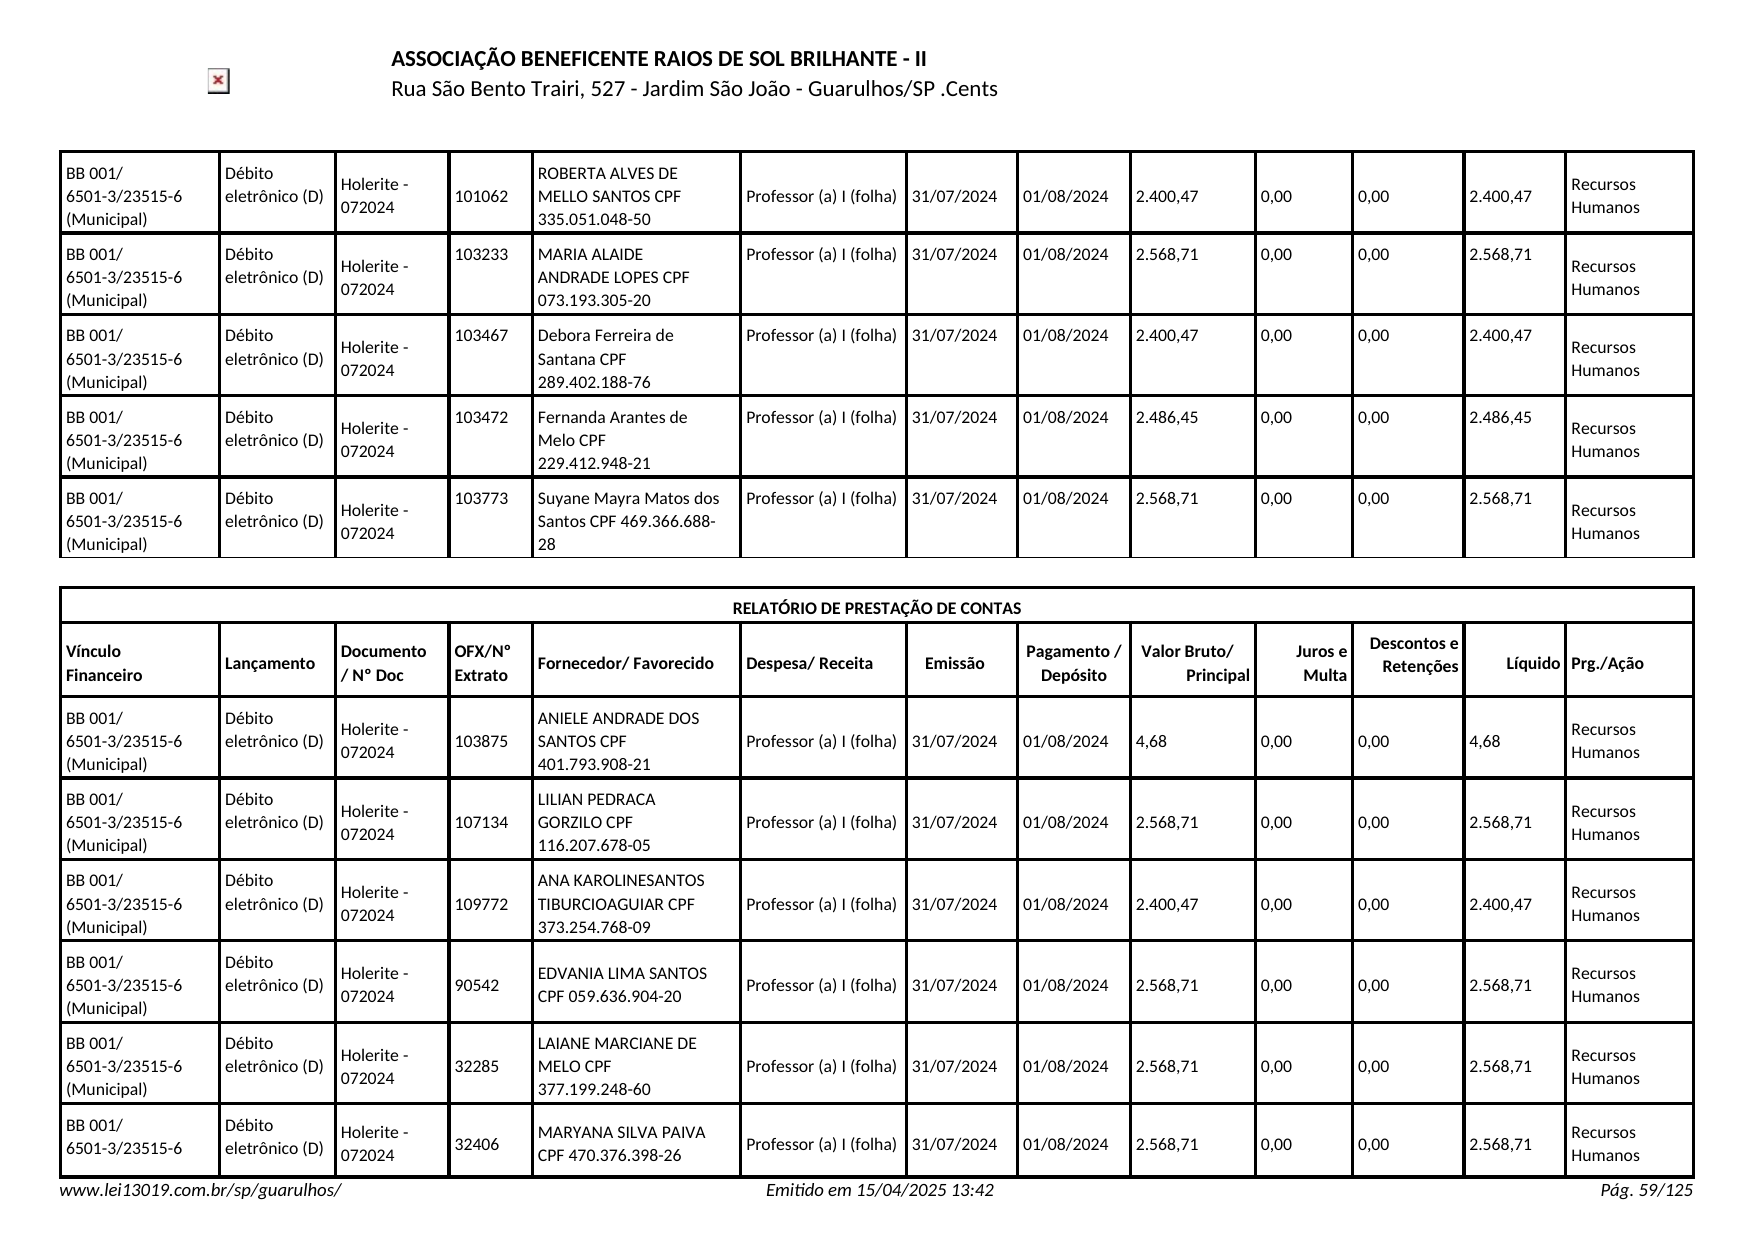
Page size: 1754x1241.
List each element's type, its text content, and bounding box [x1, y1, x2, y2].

table_cell ANA KAROLINESANTOS TIBURCIOAGUIAR CPF 373.254.768-09 [534, 861, 739, 939]
table_cell 2.568,71 [1466, 780, 1564, 858]
table_cell Débito eletrônico (D) [221, 235, 334, 313]
table_cell Recursos Humanos [1567, 235, 1692, 313]
table_cell Professor (a) I (folha) [742, 1024, 905, 1102]
table_cell 0,00 [1257, 153, 1351, 231]
table_cell 32285 [451, 1024, 531, 1102]
table_cell 01/08/2024 [1019, 397, 1129, 475]
table_cell Fornecedor/ Favorecido [534, 624, 739, 695]
table_cell 31/07/2024 [908, 942, 1016, 1021]
table_cell 01/08/2024 [1019, 861, 1129, 939]
table_cell 01/08/2024 [1019, 780, 1129, 858]
table_cell 31/07/2024 [908, 1105, 1016, 1175]
table_cell LILIAN PEDRACA GORZILO CPF 116.207.678-05 [534, 780, 739, 858]
table_cell 0,00 [1257, 861, 1351, 939]
table_cell OFX/Nº Extrato [451, 624, 531, 695]
table_header RELATÓRIO DE PRESTAÇÃO DE CONTAS [62, 589, 1692, 621]
table_cell 107134 [451, 780, 531, 858]
table_cell Professor (a) I (folha) [742, 153, 905, 231]
table_cell 0,00 [1354, 1105, 1462, 1175]
table_cell Recursos Humanos [1567, 942, 1692, 1021]
table_cell Débito eletrônico (D) [221, 479, 334, 557]
table_cell Suyane Mayra Matos dos Santos CPF 469.366.688-28 [534, 479, 739, 557]
table_cell 90542 [451, 942, 531, 1021]
table_cell 2.568,71 [1132, 479, 1254, 557]
table_cell MARIA ALAIDE ANDRADE LOPES CPF 073.193.305-20 [534, 235, 739, 313]
table_cell Professor (a) I (folha) [742, 780, 905, 858]
table_cell ROBERTA ALVES DE MELLO SANTOS CPF 335.051.048-50 [534, 153, 739, 231]
table_cell 0,00 [1354, 235, 1462, 313]
table_cell Débito eletrônico (D) [221, 153, 334, 231]
table_cell Débito eletrônico (D) [221, 316, 334, 394]
table_cell 2.568,71 [1466, 1105, 1564, 1175]
table_cell 2.568,71 [1132, 1105, 1254, 1175]
table_cell Recursos Humanos [1567, 1105, 1692, 1175]
table_cell 31/07/2024 [908, 861, 1016, 939]
table_cell 0,00 [1354, 698, 1462, 776]
table_cell 2.568,71 [1466, 235, 1564, 313]
table_cell Débito eletrônico (D) [221, 698, 334, 776]
table_cell 2.400,47 [1132, 316, 1254, 394]
table_cell 2.400,47 [1466, 153, 1564, 231]
table_cell Recursos Humanos [1567, 479, 1692, 557]
table_cell Holerite - 072024 [337, 1105, 447, 1175]
table_cell BB 001/ 6501-3/23515-6 (Municipal) [62, 698, 218, 776]
table_cell Professor (a) I (folha) [742, 861, 905, 939]
table_cell Holerite - 072024 [337, 861, 447, 939]
table_cell 0,00 [1354, 479, 1462, 557]
table_cell Débito eletrônico (D) [221, 861, 334, 939]
table_cell 2.568,71 [1132, 780, 1254, 858]
table_cell 2.568,71 [1466, 479, 1564, 557]
table_cell BB 001/ 6501-3/23515-6 (Municipal) [62, 942, 218, 1021]
table_cell 2.568,71 [1132, 1024, 1254, 1102]
table_cell Débito eletrônico (D) [221, 397, 334, 475]
table_cell Professor (a) I (folha) [742, 942, 905, 1021]
table_cell Débito eletrônico (D) [221, 1024, 334, 1102]
table_cell Débito eletrônico (D) [221, 780, 334, 858]
table_cell 01/08/2024 [1019, 1105, 1129, 1175]
table_cell Holerite - 072024 [337, 942, 447, 1021]
table_cell 109772 [451, 861, 531, 939]
table_cell 2.400,47 [1132, 861, 1254, 939]
table_cell Descontos e Retenções [1354, 624, 1462, 695]
table_cell EDVANIA LIMA SANTOS CPF 059.636.904-20 [534, 942, 739, 1021]
table_cell BB 001/ 6501-3/23515-6 (Municipal) [62, 861, 218, 939]
table_cell 101062 [451, 153, 531, 231]
table_cell 0,00 [1354, 780, 1462, 858]
table_cell 0,00 [1257, 235, 1351, 313]
table_cell Pagamento / Depósito [1019, 624, 1129, 695]
table_cell 01/08/2024 [1019, 316, 1129, 394]
table_cell Débito eletrônico (D) [221, 942, 334, 1021]
table_cell 0,00 [1257, 479, 1351, 557]
table_cell 31/07/2024 [908, 397, 1016, 475]
table_cell 2.568,71 [1132, 942, 1254, 1021]
table_cell 0,00 [1354, 316, 1462, 394]
table_cell Recursos Humanos [1567, 397, 1692, 475]
table_cell Documento / Nº Doc [337, 624, 447, 695]
table_cell 31/07/2024 [908, 479, 1016, 557]
table_cell 0,00 [1354, 153, 1462, 231]
table_cell Recursos Humanos [1567, 1024, 1692, 1102]
table_cell 01/08/2024 [1019, 153, 1129, 231]
table_cell Vínculo Financeiro [62, 624, 218, 695]
table_cell 4,68 [1466, 698, 1564, 776]
table_cell Holerite - 072024 [337, 698, 447, 776]
table_cell 103233 [451, 235, 531, 313]
table_cell 0,00 [1257, 780, 1351, 858]
table_cell BB 001/ 6501-3/23515-6 (Municipal) [62, 153, 218, 231]
table_cell MARYANA SILVA PAIVA CPF 470.376.398-26 [534, 1105, 739, 1175]
table_cell 0,00 [1354, 397, 1462, 475]
table_cell Recursos Humanos [1567, 698, 1692, 776]
table_cell 32406 [451, 1105, 531, 1175]
table_cell BB 001/ 6501-3/23515-6 (Municipal) [62, 1024, 218, 1102]
table_cell ANIELE ANDRADE DOS SANTOS CPF 401.793.908-21 [534, 698, 739, 776]
table_cell Holerite - 072024 [337, 316, 447, 394]
table_cell 0,00 [1257, 316, 1351, 394]
table_cell Professor (a) I (folha) [742, 316, 905, 394]
table_cell Líquido [1466, 624, 1564, 695]
table_cell BB 001/ 6501-3/23515-6 (Municipal) [62, 479, 218, 557]
table_cell 2.568,71 [1466, 1024, 1564, 1102]
table_cell Holerite - 072024 [337, 397, 447, 475]
table_cell Recursos Humanos [1567, 861, 1692, 939]
table_cell Juros e Multa [1257, 624, 1351, 695]
table_cell 01/08/2024 [1019, 1024, 1129, 1102]
table_cell 103773 [451, 479, 531, 557]
table_cell 2.568,71 [1466, 942, 1564, 1021]
table_cell Prg./Ação [1567, 624, 1692, 695]
table_cell 0,00 [1257, 1024, 1351, 1102]
table_cell 2.486,45 [1466, 397, 1564, 475]
table_cell LAIANE MARCIANE DE MELO CPF 377.199.248-60 [534, 1024, 739, 1102]
table_cell Recursos Humanos [1567, 780, 1692, 858]
table_cell 31/07/2024 [908, 153, 1016, 231]
table_cell 31/07/2024 [908, 698, 1016, 776]
table_cell BB 001/ 6501-3/23515-6 (Municipal) [62, 397, 218, 475]
table_cell 2.400,47 [1132, 153, 1254, 231]
table_cell 01/08/2024 [1019, 479, 1129, 557]
table_cell 2.486,45 [1132, 397, 1254, 475]
table_cell Professor (a) I (folha) [742, 698, 905, 776]
table_cell 0,00 [1257, 942, 1351, 1021]
table_cell Debora Ferreira de Santana CPF 289.402.188-76 [534, 316, 739, 394]
table_cell 0,00 [1354, 1024, 1462, 1102]
table_cell 31/07/2024 [908, 235, 1016, 313]
table_cell 0,00 [1257, 698, 1351, 776]
table_cell Professor (a) I (folha) [742, 479, 905, 557]
table_cell BB 001/ 6501-3/23515-6 [62, 1105, 218, 1175]
table_cell Professor (a) I (folha) [742, 397, 905, 475]
table_cell 31/07/2024 [908, 316, 1016, 394]
table_cell Professor (a) I (folha) [742, 235, 905, 313]
table_cell Despesa/ Receita [742, 624, 905, 695]
table_cell Valor Bruto/ Principal [1132, 624, 1254, 695]
table_cell Holerite - 072024 [337, 1024, 447, 1102]
table_cell 31/07/2024 [908, 780, 1016, 858]
table_cell Débito eletrônico (D) [221, 1105, 334, 1175]
table_cell 01/08/2024 [1019, 698, 1129, 776]
table_cell BB 001/ 6501-3/23515-6 (Municipal) [62, 780, 218, 858]
table_cell 31/07/2024 [908, 1024, 1016, 1102]
table_cell Fernanda Arantes de Melo CPF 229.412.948-21 [534, 397, 739, 475]
table_cell Recursos Humanos [1567, 153, 1692, 231]
table_cell Lançamento [221, 624, 334, 695]
table_cell 0,00 [1257, 397, 1351, 475]
table_cell 103467 [451, 316, 531, 394]
table_cell 01/08/2024 [1019, 942, 1129, 1021]
table_cell 0,00 [1354, 942, 1462, 1021]
table_cell Holerite - 072024 [337, 235, 447, 313]
table_cell Holerite - 072024 [337, 479, 447, 557]
table_cell 01/08/2024 [1019, 235, 1129, 313]
table_cell Professor (a) I (folha) [742, 1105, 905, 1175]
table_cell 103875 [451, 698, 531, 776]
table_cell Recursos Humanos [1567, 316, 1692, 394]
table_cell 2.568,71 [1132, 235, 1254, 313]
table_cell 2.400,47 [1466, 316, 1564, 394]
table_cell BB 001/ 6501-3/23515-6 (Municipal) [62, 316, 218, 394]
table_cell BB 001/ 6501-3/23515-6 (Municipal) [62, 235, 218, 313]
table_cell Holerite - 072024 [337, 153, 447, 231]
table_cell 0,00 [1354, 861, 1462, 939]
table_cell Emissão [908, 624, 1016, 695]
table_cell 0,00 [1257, 1105, 1351, 1175]
table_cell 4,68 [1132, 698, 1254, 776]
table_cell Holerite - 072024 [337, 780, 447, 858]
table_cell 2.400,47 [1466, 861, 1564, 939]
table_cell 103472 [451, 397, 531, 475]
